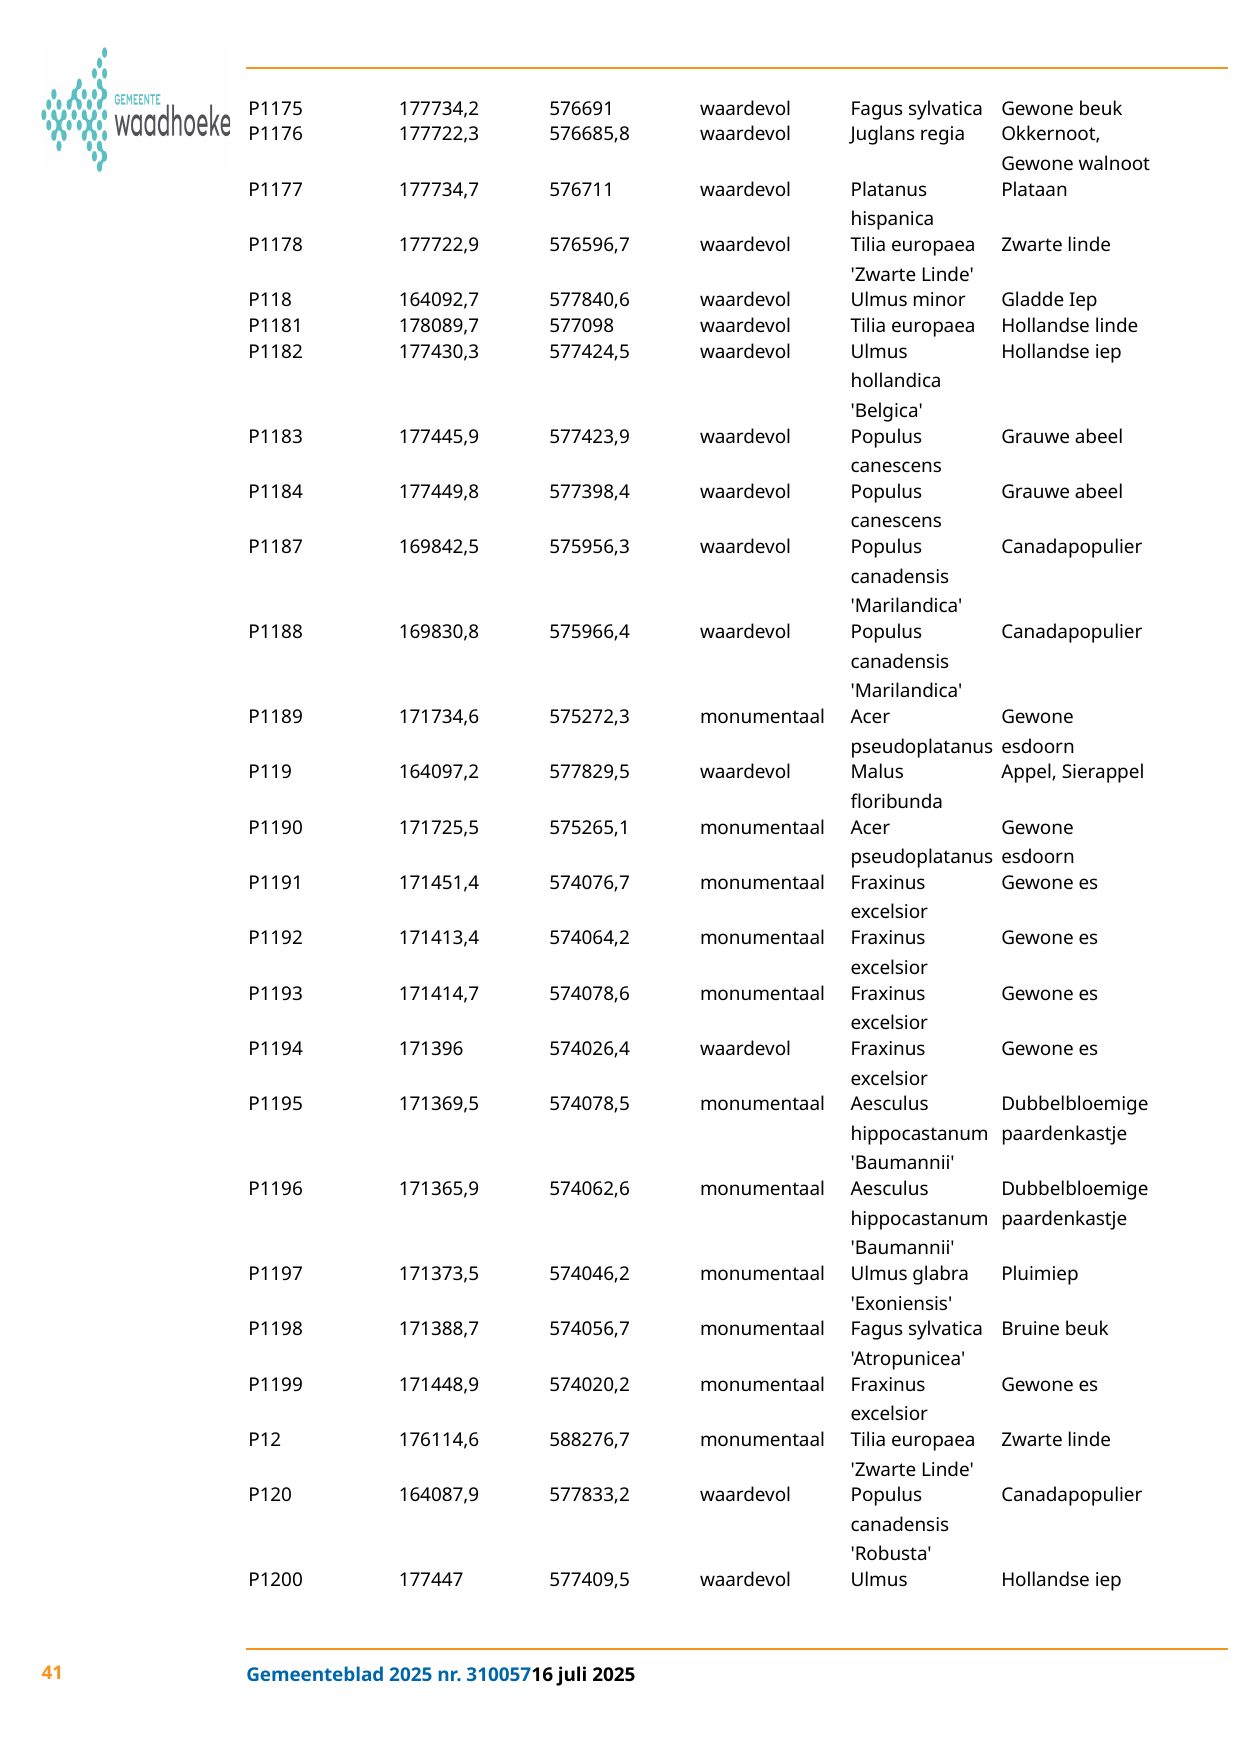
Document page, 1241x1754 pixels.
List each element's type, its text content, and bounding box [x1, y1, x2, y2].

table_cell waardevol [700, 121, 850, 176]
table_cell P1184 [248, 478, 398, 533]
table_cell 576691 [549, 95, 700, 121]
table_cell Fraxinus excelsior [850, 869, 1001, 924]
table_cell Fagus sylvatica 'Atropunicea' [850, 1316, 1001, 1371]
table_cell monumentaal [700, 814, 850, 869]
table_cell Tilia europaea 'Zwarte Linde' [850, 1426, 1001, 1481]
table_cell 177449,8 [399, 478, 549, 533]
table_cell Tilia europaea [850, 312, 1001, 338]
table_cell 171451,4 [399, 869, 549, 924]
table_cell 577833,2 [549, 1481, 700, 1566]
table_cell 177447 [399, 1566, 549, 1592]
table_cell 574078,5 [549, 1090, 700, 1175]
table_cell 178089,7 [399, 312, 549, 338]
table_cell Tilia europaea 'Zwarte Linde' [850, 231, 1001, 286]
table_cell Gewone es [1001, 869, 1152, 924]
table_cell Aesculus hippocastanum 'Baumannii' [850, 1175, 1001, 1260]
table_cell monumentaal [700, 925, 850, 980]
table_cell Bruine beuk [1001, 1316, 1152, 1371]
table_cell Fraxinus excelsior [850, 925, 1001, 980]
table_cell 577423,9 [549, 423, 700, 478]
table_cell waardevol [700, 618, 850, 703]
table_cell Populus canadensis 'Robusta' [850, 1481, 1001, 1566]
table_cell waardevol [700, 423, 850, 478]
table_cell 577398,4 [549, 478, 700, 533]
table_cell Pluimiep [1001, 1260, 1152, 1316]
table_cell P1182 [248, 338, 398, 423]
table_cell P1178 [248, 231, 398, 286]
table_cell 171369,5 [399, 1090, 549, 1175]
table_cell Dubbelbloemige paardenkastje [1001, 1090, 1152, 1175]
table_cell Canadapopulier [1001, 534, 1152, 618]
table_cell 171413,4 [399, 925, 549, 980]
table_cell 171734,6 [399, 703, 549, 758]
table_cell P1200 [248, 1566, 398, 1592]
table_cell P1192 [248, 925, 398, 980]
table_cell 177734,7 [399, 176, 549, 231]
table_cell Dubbelbloemige paardenkastje [1001, 1175, 1152, 1260]
table_cell 177722,9 [399, 231, 549, 286]
table_cell 176114,6 [399, 1426, 549, 1481]
table_cell waardevol [700, 534, 850, 618]
table_cell monumentaal [700, 703, 850, 758]
table_cell Plataan [1001, 176, 1152, 231]
table_cell 576685,8 [549, 121, 700, 176]
table_cell Fagus sylvatica [850, 95, 1001, 121]
table_cell monumentaal [700, 1175, 850, 1260]
table_cell 575265,1 [549, 814, 700, 869]
table_cell 169842,5 [399, 534, 549, 618]
table_cell waardevol [700, 1481, 850, 1566]
table_cell 577829,5 [549, 759, 700, 814]
table_cell waardevol [700, 176, 850, 231]
table_cell Gewone es [1001, 1371, 1152, 1426]
table_cell monumentaal [700, 1090, 850, 1175]
table_cell Acer pseudoplatanus [850, 703, 1001, 758]
table_cell P1197 [248, 1260, 398, 1316]
table_cell 177445,9 [399, 423, 549, 478]
table_cell Canadapopulier [1001, 1481, 1152, 1566]
table_cell Ulmus minor [850, 286, 1001, 312]
table_cell waardevol [700, 478, 850, 533]
table_cell P119 [248, 759, 398, 814]
table_cell P1193 [248, 980, 398, 1035]
table_cell waardevol [700, 231, 850, 286]
table_cell waardevol [700, 1035, 850, 1090]
table_cell 171373,5 [399, 1260, 549, 1316]
table_cell P1198 [248, 1316, 398, 1371]
table_cell monumentaal [700, 980, 850, 1035]
table_cell 177430,3 [399, 338, 549, 423]
table_cell 574046,2 [549, 1260, 700, 1316]
table_cell monumentaal [700, 1371, 850, 1426]
table_cell 171725,5 [399, 814, 549, 869]
table_cell 574078,6 [549, 980, 700, 1035]
table_cell P1188 [248, 618, 398, 703]
table_cell monumentaal [700, 1316, 850, 1371]
table_cell Hollandse iep [1001, 338, 1152, 423]
table_cell Ulmus hollandica 'Belgica' [850, 338, 1001, 423]
table_cell P1176 [248, 121, 398, 176]
table_cell Populus canescens [850, 478, 1001, 533]
table_cell Ulmus glabra 'Exoniensis' [850, 1260, 1001, 1316]
table_cell 575272,3 [549, 703, 700, 758]
table_cell waardevol [700, 1566, 850, 1592]
table_cell Okkernoot, Gewone walnoot [1001, 121, 1152, 176]
table_cell P1194 [248, 1035, 398, 1090]
table_cell P1189 [248, 703, 398, 758]
table_cell 574062,6 [549, 1175, 700, 1260]
table_cell 574020,2 [549, 1371, 700, 1426]
table_cell 171448,9 [399, 1371, 549, 1426]
table_cell P1199 [248, 1371, 398, 1426]
table_cell P1187 [248, 534, 398, 618]
table_cell 576711 [549, 176, 700, 231]
table_cell Gewone es [1001, 1035, 1152, 1090]
table_cell 574064,2 [549, 925, 700, 980]
table_cell Populus canadensis 'Marilandica' [850, 618, 1001, 703]
table_cell Populus canescens [850, 423, 1001, 478]
table_cell 169830,8 [399, 618, 549, 703]
table_cell P1195 [248, 1090, 398, 1175]
table_cell Ulmus [850, 1566, 1001, 1592]
table_cell 576596,7 [549, 231, 700, 286]
table_cell 171414,7 [399, 980, 549, 1035]
table_cell waardevol [700, 95, 850, 121]
table_cell Platanus hispanica [850, 176, 1001, 231]
table_cell P1190 [248, 814, 398, 869]
table_cell Gladde Iep [1001, 286, 1152, 312]
table_cell 574026,4 [549, 1035, 700, 1090]
table_cell Zwarte linde [1001, 1426, 1152, 1481]
table_cell waardevol [700, 312, 850, 338]
table_cell Gewone es [1001, 980, 1152, 1035]
table_cell Gewone esdoorn [1001, 814, 1152, 869]
table_cell Hollandse linde [1001, 312, 1152, 338]
table_cell 171388,7 [399, 1316, 549, 1371]
table_cell P12 [248, 1426, 398, 1481]
table_cell Populus canadensis 'Marilandica' [850, 534, 1001, 618]
table_cell P1175 [248, 95, 398, 121]
table_cell 575956,3 [549, 534, 700, 618]
table_cell 177722,3 [399, 121, 549, 176]
table_cell monumentaal [700, 869, 850, 924]
table_cell 164097,2 [399, 759, 549, 814]
table_cell 171396 [399, 1035, 549, 1090]
table_cell P120 [248, 1481, 398, 1566]
table_cell Hollandse iep [1001, 1566, 1152, 1592]
table_cell 574056,7 [549, 1316, 700, 1371]
table_cell Canadapopulier [1001, 618, 1152, 703]
table_cell Grauwe abeel [1001, 478, 1152, 533]
table_cell Malus floribunda [850, 759, 1001, 814]
table_cell 577424,5 [549, 338, 700, 423]
table_cell Zwarte linde [1001, 231, 1152, 286]
table_cell P1181 [248, 312, 398, 338]
table_cell Appel, Sierappel [1001, 759, 1152, 814]
table_cell 177734,2 [399, 95, 549, 121]
table_cell P1177 [248, 176, 398, 231]
table_cell waardevol [700, 759, 850, 814]
table_cell 164087,9 [399, 1481, 549, 1566]
table_cell Gewone beuk [1001, 95, 1152, 121]
picture [41, 47, 231, 172]
table_cell Grauwe abeel [1001, 423, 1152, 478]
table_cell waardevol [700, 338, 850, 423]
table_cell Fraxinus excelsior [850, 980, 1001, 1035]
table_cell P1183 [248, 423, 398, 478]
table_cell waardevol [700, 286, 850, 312]
table_cell 575966,4 [549, 618, 700, 703]
table_cell 577409,5 [549, 1566, 700, 1592]
table_cell Fraxinus excelsior [850, 1371, 1001, 1426]
table_cell 588276,7 [549, 1426, 700, 1481]
table_cell Acer pseudoplatanus [850, 814, 1001, 869]
table_cell Gewone es [1001, 925, 1152, 980]
table_cell monumentaal [700, 1426, 850, 1481]
table_cell P1191 [248, 869, 398, 924]
table_cell Juglans regia [850, 121, 1001, 176]
table_cell P1196 [248, 1175, 398, 1260]
table_cell P118 [248, 286, 398, 312]
table_cell Aesculus hippocastanum 'Baumannii' [850, 1090, 1001, 1175]
table_cell monumentaal [700, 1260, 850, 1316]
table_cell 164092,7 [399, 286, 549, 312]
table_cell 574076,7 [549, 869, 700, 924]
table_cell 577098 [549, 312, 700, 338]
table_cell Fraxinus excelsior [850, 1035, 1001, 1090]
table_cell 171365,9 [399, 1175, 549, 1260]
table_cell Gewone esdoorn [1001, 703, 1152, 758]
table_cell 577840,6 [549, 286, 700, 312]
